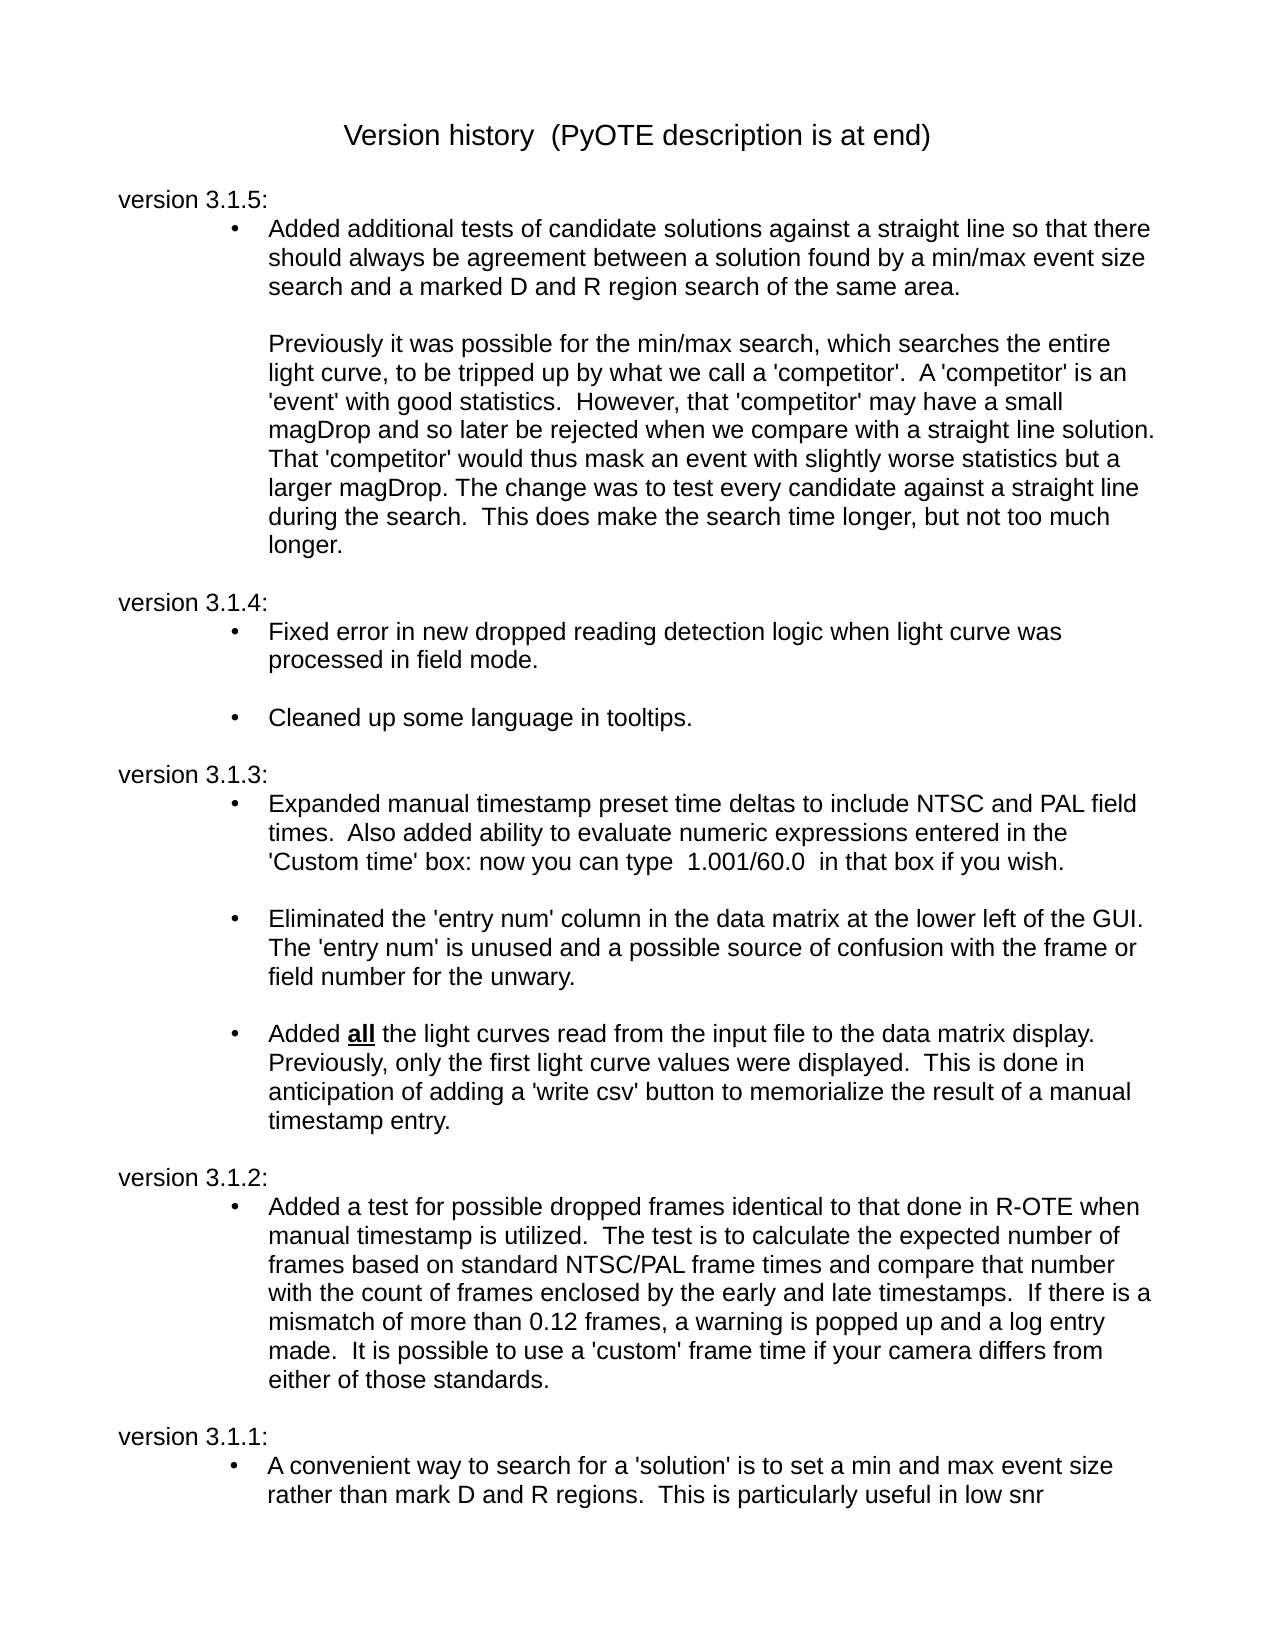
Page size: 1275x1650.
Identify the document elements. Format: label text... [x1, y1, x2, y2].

list Eliminated the 'entry num' column in the data matrix at the lower left of the GUI. The 'entry num' is unused and a possible source of confusion with the frame or field number for the unwary. [231, 904, 1157, 1019]
list Cleaned up some language in tooltips. [231, 703, 1157, 761]
list Added a test for possible dropped frames identical to that done in R-OTE when manual timestamp is utilized. The test is to calculate the expected number of frames based on standard NTSC/PAL frame times and compare that number with the count of frames enclosed by the early and late timestamps. If there is a mismatch of more than 0.12 frames, a warning is popped up and a log entry made. It is possible to use a 'custom' frame time if your camera differs from either of those standards. [231, 1192, 1157, 1422]
text version 3.1.4: [118, 588, 1157, 617]
list Fixed error in new dropped reading detection logic when light curve was processed in field mode. [231, 617, 1157, 703]
list A convenient way to search for a 'solution' is to set a min and max event size rather than mark D and R regions. This is particularly useful in low snr [229, 1451, 1157, 1508]
text version 3.1.1: [118, 1422, 1157, 1451]
list Added all the light curves read from the input file to the data matrix display. Previously, only the first light curve values were displayed. This is done in anticipation of adding a 'write csv' button to memorialize the result of a manual timestamp entry. [231, 1019, 1157, 1163]
list Added additional tests of candidate solutions against a straight line so that there should always be agreement between a solution found by a min/max event size search and a marked D and R region search of the same area. Previously it was possible for the min/max search, which searches the entire light curve, to be tripped up by what we call a 'competitor'. A 'competitor' is an 'event' with good statistics. However, that 'competitor' may have a small magDrop and so later be rejected when we compare with a straight line solution. That 'competitor' would thus mask an event with slightly worse statistics but a larger magDrop. The change was to test every candidate against a straight line during the search. This does make the search time longer, but not too much longer. [231, 214, 1157, 588]
text version 3.1.2: [118, 1163, 1157, 1192]
text version 3.1.3: [118, 761, 1157, 789]
text version 3.1.5: [118, 185, 1157, 214]
text Version history (PyOTE description is at end) [118, 118, 1157, 152]
list Expanded manual timestamp preset time deltas to include NTSC and PAL field times. Also added ability to evaluate numeric expressions entered in the 'Custom time' box: now you can type 1.001/60.0 in that box if you wish. [231, 789, 1157, 904]
